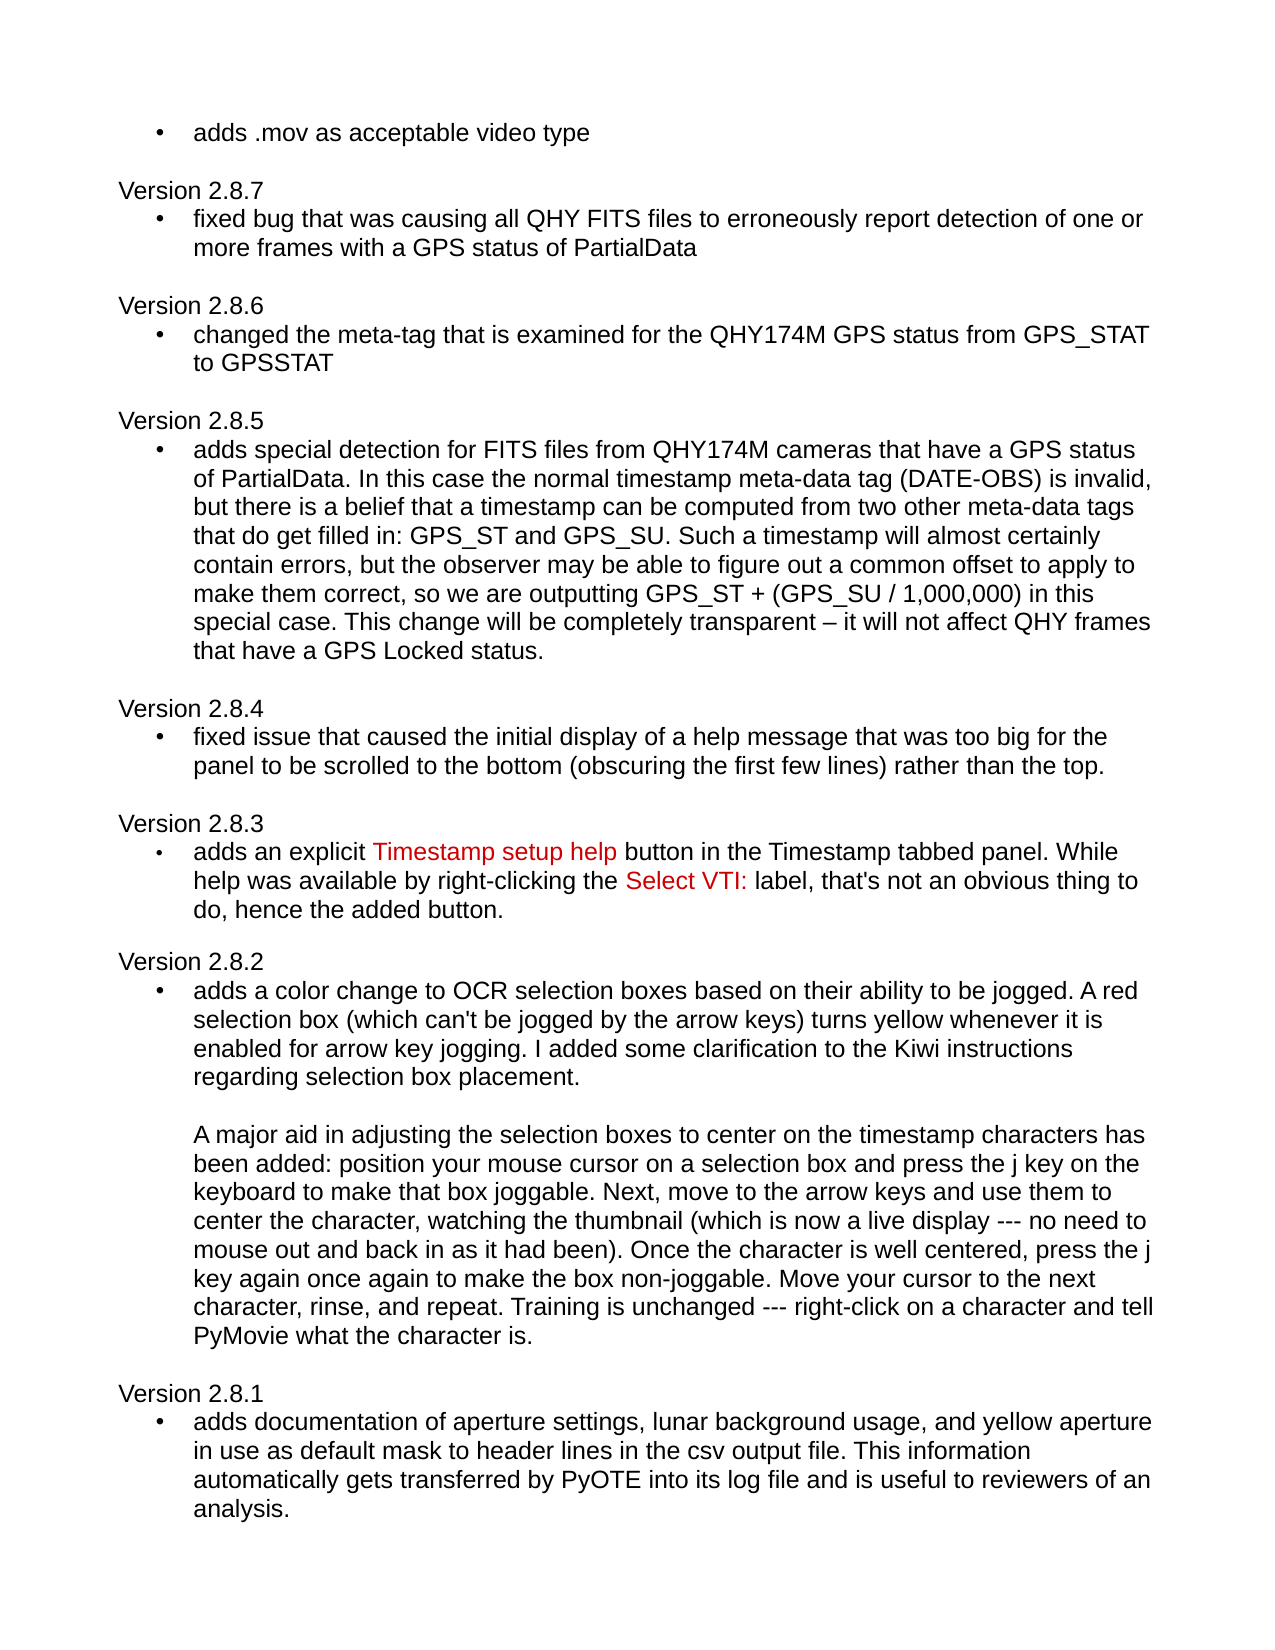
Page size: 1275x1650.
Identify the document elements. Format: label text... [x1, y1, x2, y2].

list adds documentation of aperture settings, lunar background usage, and yellow aperture in use as default mask to header lines in the csv output file. This information automatically gets transferred by PyOTE into its log file and is useful to reviewers of an analysis. [156, 1407, 1157, 1522]
list adds .mov as acceptable video type [156, 118, 1157, 176]
list changed the meta-tag that is examined for the QHY174M GPS status from GPS_STAT to GPSSTAT [156, 319, 1157, 406]
text Version 2.8.5 [118, 406, 1157, 435]
list adds an explicit Timestamp setup help button in the Timestamp tabbed panel. While help was available by right-clicking the Select VTI: label, that's not an obvious thing to do, hence the added button. [156, 837, 1157, 947]
list fixed issue that caused the initial display of a help message that was too big for the panel to be scrolled to the bottom (obscuring the first few lines) rather than the top. [156, 722, 1157, 809]
text Version 2.8.1 [118, 1379, 1157, 1407]
list fixed bug that was causing all QHY FITS files to erroneously report detection of one or more frames with a GPS status of PartialData [156, 204, 1157, 291]
list adds a color change to OCR selection boxes based on their ability to be jogged. A red selection box (which can't be jogged by the arrow keys) turns yellow whenever it is enabled for arrow key jogging. I added some clarification to the Kiwi instructions regarding selection box placement. A major aid in adjusting the selection boxes to center on the timestamp characters has been added: position your mouse cursor on a selection box and press the j key on the keyboard to make that box joggable. Next, move to the arrow keys and use them to center the character, watching the thumbnail (which is now a live display --- no need to mouse out and back in as it had been). Once the character is well centered, press the j key again once again to make the box non-joggable. Move your cursor to the next character, rinse, and repeat. Training is unchanged --- right-click on a character and tell PyMovie what the character is. [156, 976, 1157, 1379]
text Version 2.8.7 [118, 176, 1157, 204]
text Version 2.8.6 [118, 291, 1157, 319]
text Version 2.8.3 [118, 809, 1157, 837]
text Version 2.8.2 [118, 947, 1157, 976]
list adds special detection for FITS files from QHY174M cameras that have a GPS status of PartialData. In this case the normal timestamp meta-data tag (DATE-OBS) is invalid, but there is a belief that a timestamp can be computed from two other meta-data tags that do get filled in: GPS_ST and GPS_SU. Such a timestamp will almost certainly contain errors, but the observer may be able to figure out a common offset to apply to make them correct, so we are outputting GPS_ST + (GPS_SU / 1,000,000) in this special case. This change will be completely transparent – it will not affect QHY frames that have a GPS Locked status. [156, 435, 1157, 693]
text Version 2.8.4 [118, 693, 1157, 722]
